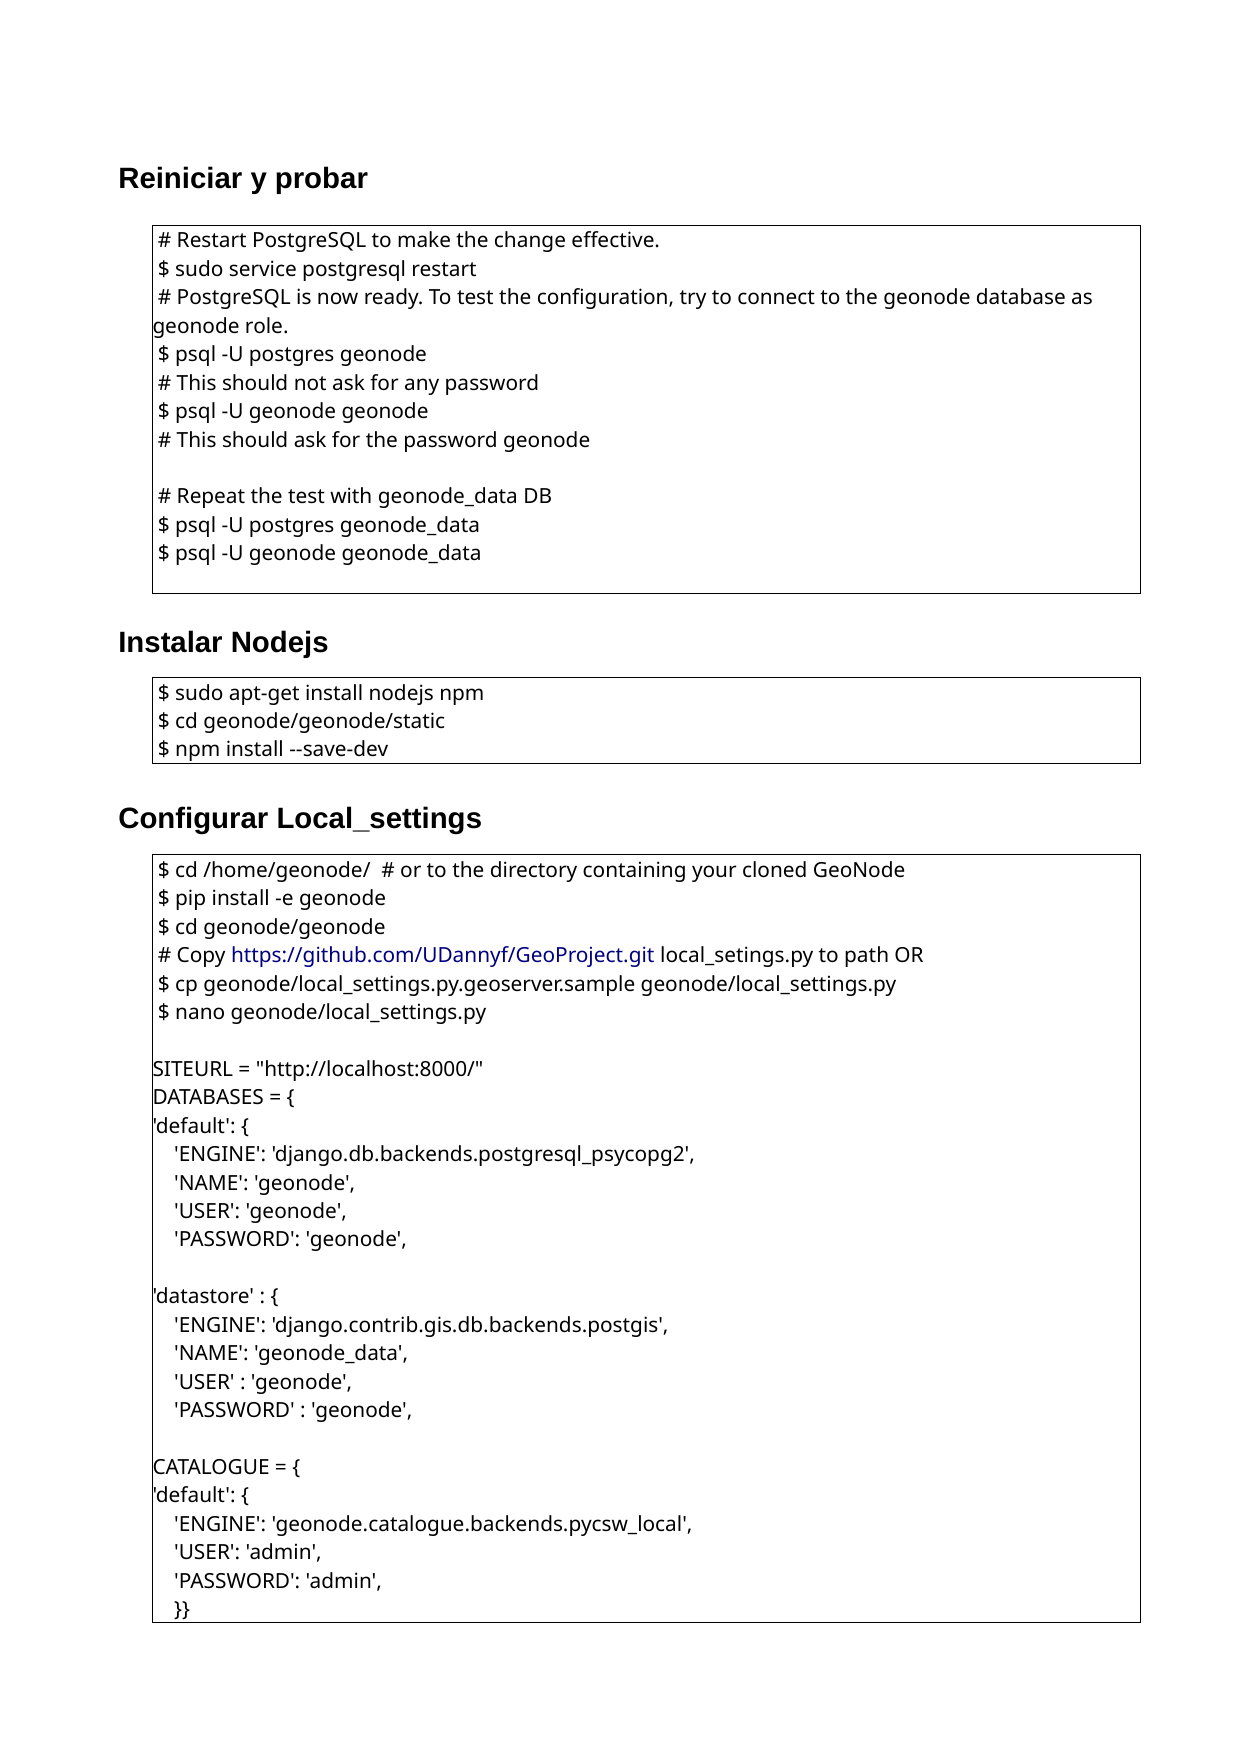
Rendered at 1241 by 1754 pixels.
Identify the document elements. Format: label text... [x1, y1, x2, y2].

subtitle Reiniciar y probar [118, 161, 1122, 195]
subtitle Configurar Local_settings [118, 801, 1122, 834]
subtitle Instalar Nodejs [118, 625, 1122, 658]
